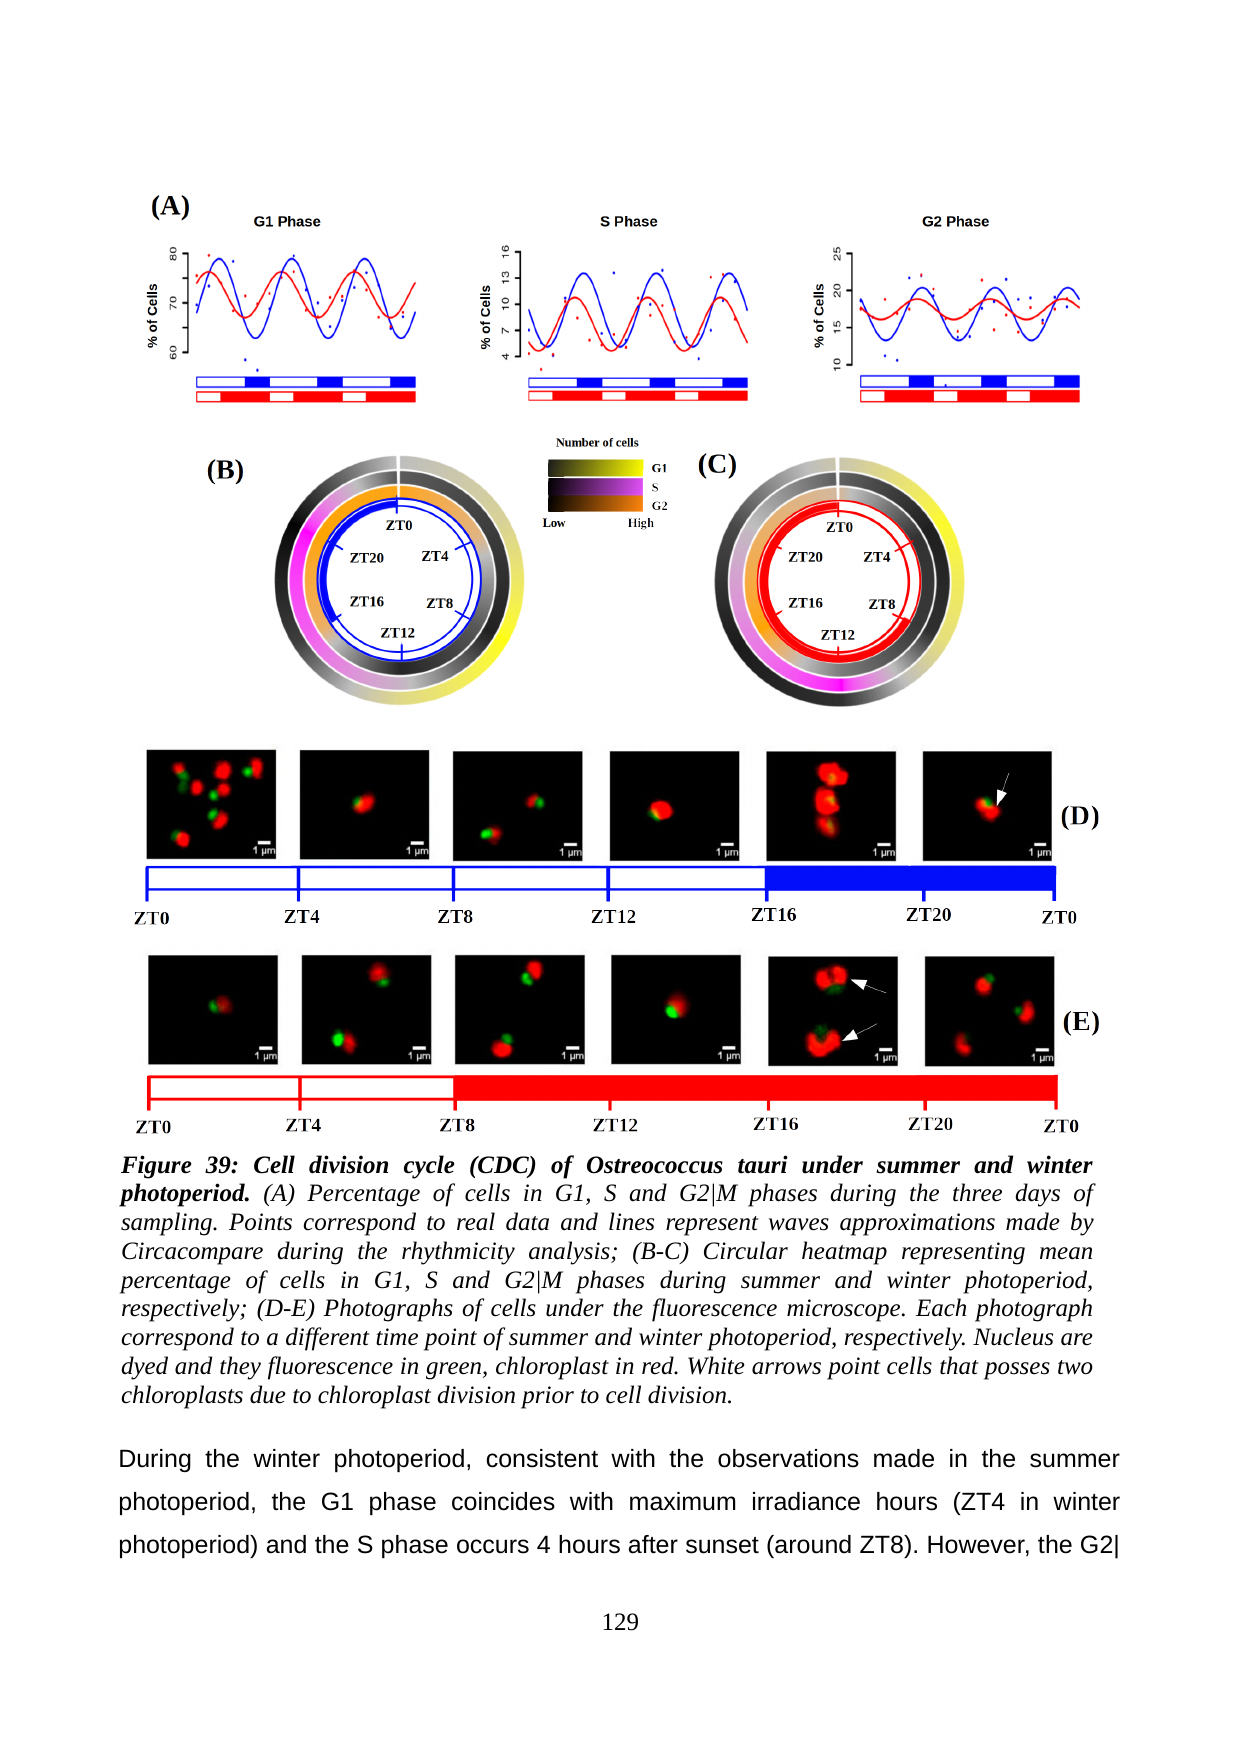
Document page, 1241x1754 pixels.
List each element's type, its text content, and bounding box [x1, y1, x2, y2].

text During the winter photoperiod, consistent with the observations made in the summer photoperiod, the G1 phase coincides with maximum irradiance hours (ZT4 in winter photoperiod) and the S phase occurs 4 hours after sunset (around ZT8). However, the G2| [118, 167, 1122, 1559]
text Figure 39: Cell division cycle (CDC) of Ostreococcus tauri under summer and winter photoperiod. (A) Percentage of cells in G1, S and G2|M phases during the three days of sampling. Points correspond to real data and lines represent waves approximations made by Circacompare during the rhythmicity analysis; (B-C) Circular heatmap representing mean percentage of cells in G1, S and G2|M phases during summer and winter photoperiod, respectively; (D-E) Photographs of cells under the fluorescence microscope. Each photograph correspond to a different time point of summer and winter photoperiod, respectively. Nucleus are dyed and they fluorescence in green, chloroplast in red. White arrows point cells that posses two chloroplasts due to chloroplast division prior to cell division. [121, 179, 1094, 1408]
